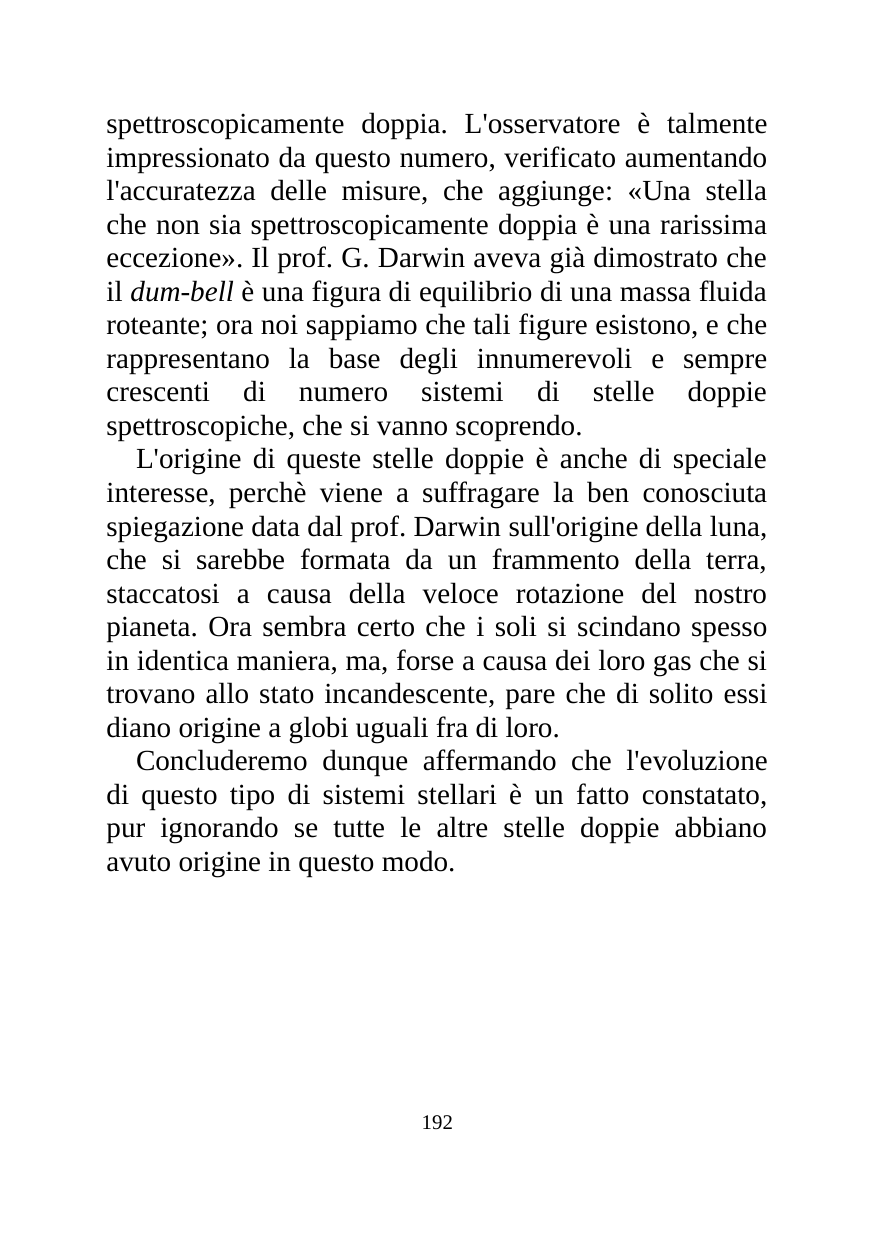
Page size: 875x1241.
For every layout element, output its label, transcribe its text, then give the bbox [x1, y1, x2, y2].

text Concluderemo dunque affermando che l'evoluzione di questo tipo di sistemi stellari è un fatto constatato, pur ignorando se tutte le altre stelle doppie abbiano avuto origine in questo modo. [106, 743, 768, 878]
text spettroscopicamente doppia. L'osservatore è talmente impressionato da questo numero, verificato aumentando l'accuratezza delle misure, che aggiunge: «Una stella che non sia spettroscopicamente doppia è una rarissima eccezione». Il prof. G. Darwin aveva già dimostrato che il dum-bell è una figura di equilibrio di una massa fluida roteante; ora noi sappiamo che tali figure esistono, e che rappresentano la base degli innumerevoli e sempre crescenti di numero sistemi di stelle doppie spettroscopiche, che si vanno scoprendo. [106, 106, 768, 442]
text L'origine di queste stelle doppie è anche di speciale interesse, perchè viene a suffragare la ben conosciuta spiegazione data dal prof. Darwin sull'origine della luna, che si sarebbe formata da un frammento della terra, staccatosi a causa della veloce rotazione del nostro pianeta. Ora sembra certo che i soli si scindano spesso in identica maniera, ma, forse a causa dei loro gas che si trovano allo stato incandescente, pare che di solito essi diano origine a globi uguali fra di loro. [106, 442, 768, 743]
